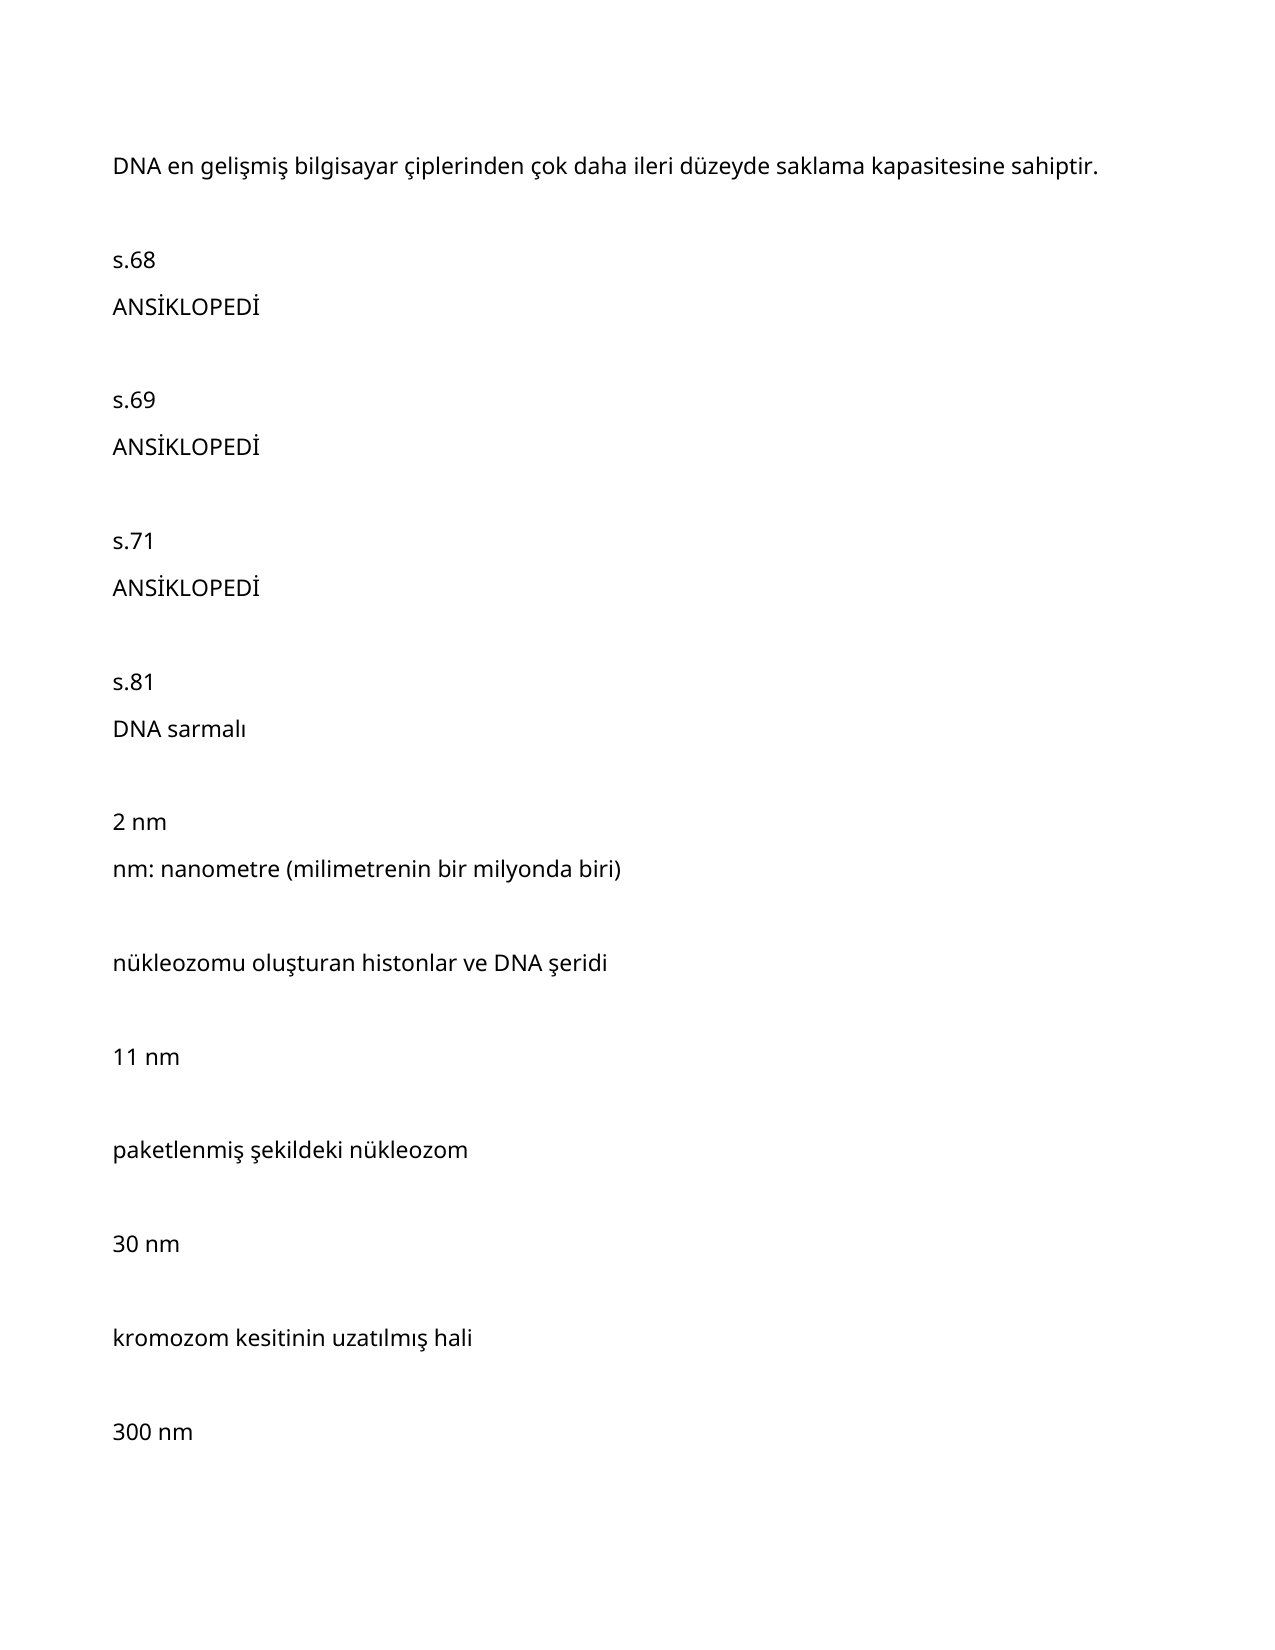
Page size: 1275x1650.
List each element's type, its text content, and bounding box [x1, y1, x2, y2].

text 300 nm [75, 1416, 1200, 1447]
text ANSİKLOPEDİ [75, 431, 1200, 462]
text s.69 [75, 384, 1200, 416]
text DNA en gelişmiş bilgisayar çiplerinden çok daha ileri düzeyde saklama kapasitesine sahiptir. [75, 150, 1200, 181]
text 11 nm [75, 1041, 1200, 1072]
text s.68 [75, 244, 1200, 275]
text 30 nm [75, 1228, 1200, 1259]
text nükleozomu oluşturan histonlar ve DNA şeridi [75, 947, 1200, 978]
text kromozom kesitinin uzatılmış hali [75, 1322, 1200, 1353]
text s.81 [75, 666, 1200, 697]
text ANSİKLOPEDİ [75, 572, 1200, 603]
text ANSİKLOPEDİ [75, 291, 1200, 322]
text s.71 [75, 525, 1200, 556]
text DNA sarmalı [75, 712, 1200, 744]
text 2 nm [75, 806, 1200, 837]
text paketlenmiş şekildeki nükleozom [75, 1134, 1200, 1166]
text nm: nanometre (milimetrenin bir milyonda biri) [75, 853, 1200, 884]
